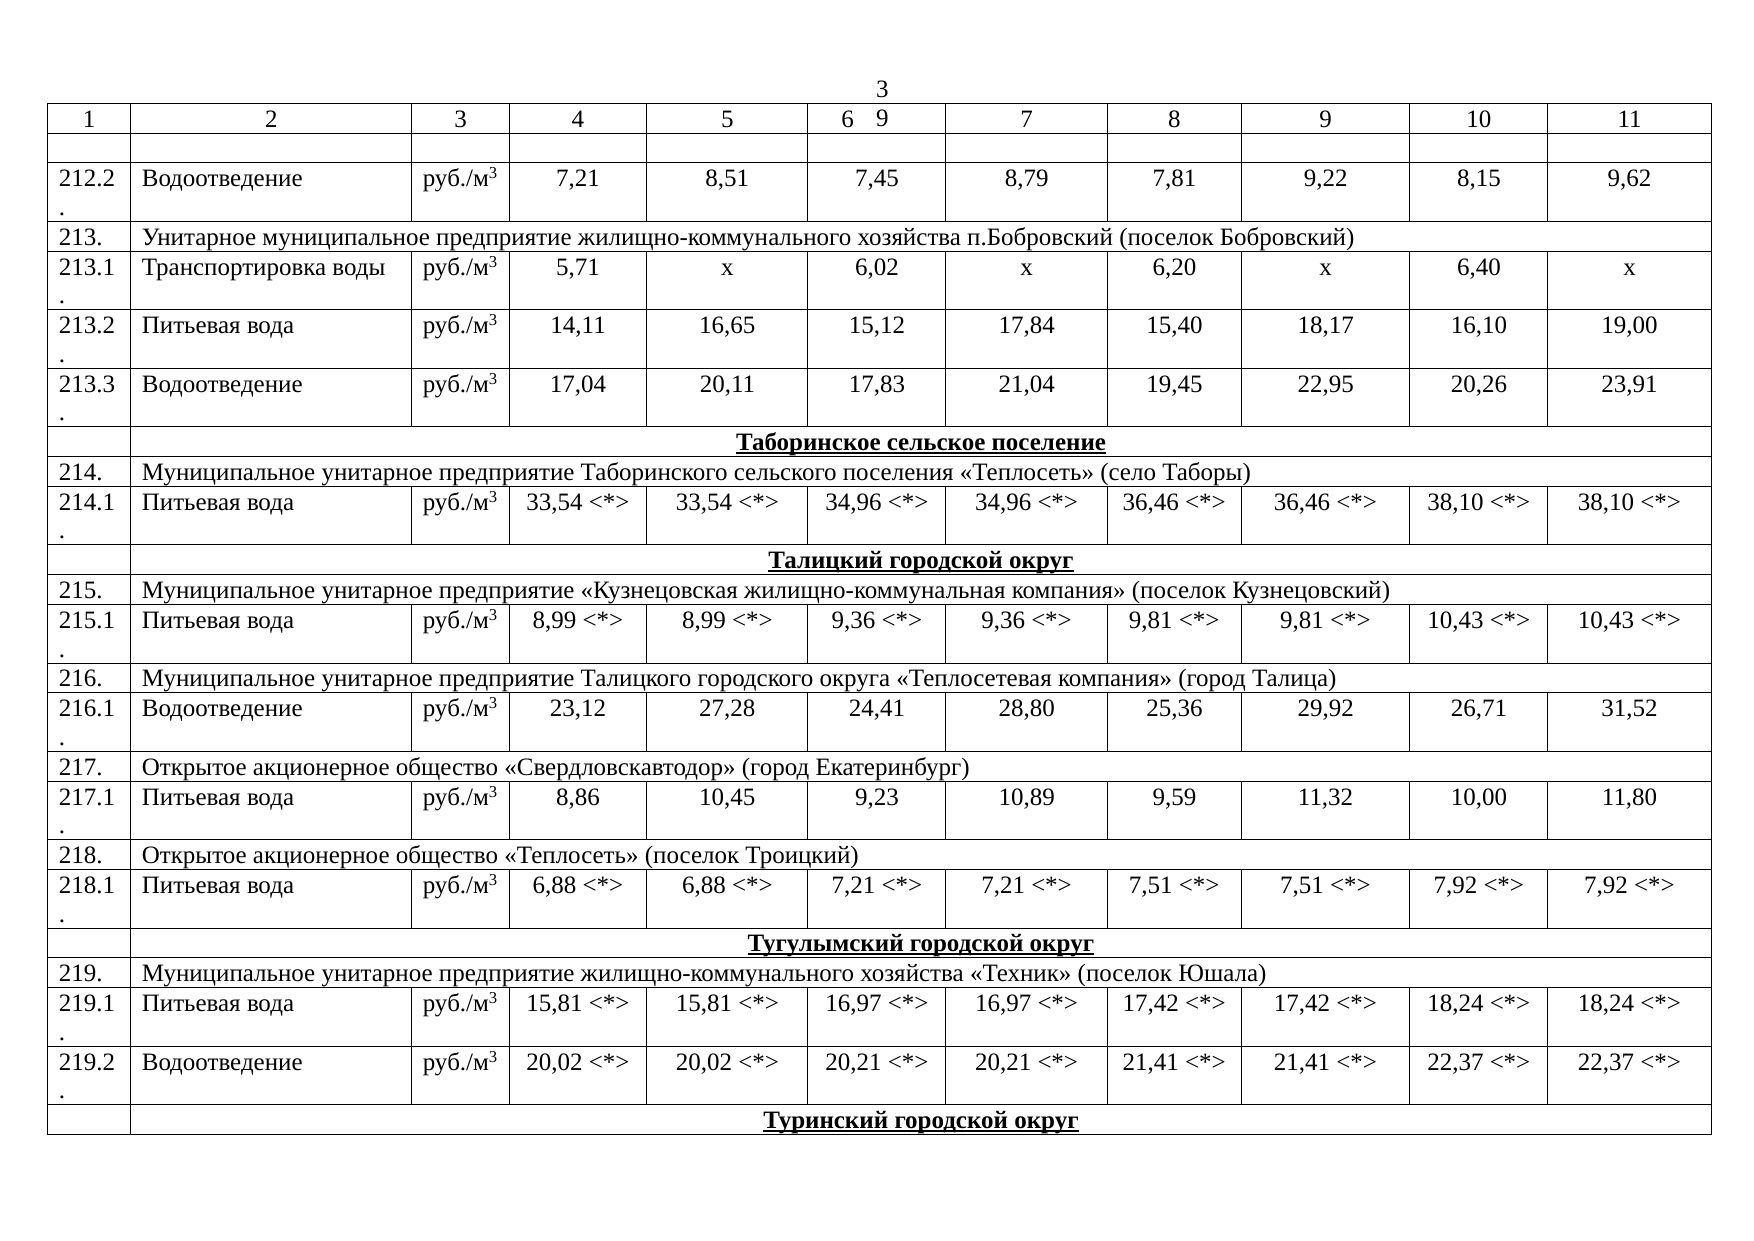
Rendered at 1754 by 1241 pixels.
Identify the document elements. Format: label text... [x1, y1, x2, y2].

table_cell 9,22 [1242, 163, 1409, 221]
table_cell 26,71 [1410, 693, 1547, 751]
table_cell х [946, 252, 1107, 309]
table_cell [1712, 1046, 1754, 1104]
table_cell руб./м3 [412, 988, 509, 1046]
table_cell 21,41 <*> [1242, 1047, 1409, 1104]
table_cell 20,21 <*> [808, 1047, 945, 1104]
table_cell Открытое акционерное общество «Свердловскавтодор» (город Екатеринбург) [131, 752, 1711, 781]
table_cell [1712, 309, 1754, 368]
table_header 5 [647, 104, 807, 132]
table_cell 5,71 [510, 252, 646, 309]
table_cell 20,26 [1410, 369, 1547, 426]
table_cell 17,42 <*> [1108, 988, 1241, 1046]
table_cell Транспортировка воды [131, 252, 411, 309]
table_cell [1712, 162, 1754, 221]
table_cell [48, 163, 130, 221]
table_cell 15,12 [808, 310, 945, 368]
table_cell [1712, 781, 1754, 839]
table_cell Талицкий городской округ [131, 545, 1711, 574]
table_cell руб./м3 [412, 369, 509, 426]
table_cell 20,21 <*> [946, 1047, 1107, 1104]
table_cell 9,36 <*> [946, 605, 1107, 662]
table_cell руб./м3 [412, 252, 509, 309]
table_cell 9,36 <*> [808, 605, 945, 662]
table_cell [1712, 368, 1754, 426]
table_header 6 [808, 104, 945, 132]
table_cell 22,37 <*> [1548, 1047, 1711, 1104]
table_cell [48, 1047, 130, 1104]
table_cell 34,96 <*> [808, 487, 945, 544]
table_cell руб./м3 [412, 487, 509, 544]
table_cell 9,23 [808, 782, 945, 839]
table_cell 10,43 <*> [1410, 605, 1547, 662]
table_cell 17,83 [808, 369, 945, 426]
table_cell 15,81 <*> [647, 988, 807, 1046]
table_cell 16,10 [1410, 310, 1547, 368]
table_cell [48, 310, 130, 368]
table_cell руб./м3 [412, 870, 509, 927]
table_cell 24,41 [808, 693, 945, 751]
table_cell 25,36 [1108, 693, 1241, 751]
table_cell 31,52 [1548, 693, 1711, 751]
table_header 4 [510, 104, 646, 132]
table_cell руб./м3 [412, 693, 509, 751]
table_cell 7,81 [1108, 163, 1241, 221]
table_cell 34,96 <*> [946, 487, 1107, 544]
table_header 9 [1242, 104, 1409, 132]
table_cell [48, 664, 130, 692]
table_header [1712, 103, 1754, 132]
table_cell 22,95 [1242, 369, 1409, 426]
table_cell [48, 545, 130, 574]
table_cell Водоотведение [131, 1047, 411, 1104]
table_cell руб./м3 [412, 782, 509, 839]
table_cell [48, 605, 130, 662]
table_cell 7,45 [808, 163, 945, 221]
table_cell [1712, 1104, 1754, 1134]
table_cell 6,20 [1108, 252, 1241, 309]
table_cell Водоотведение [131, 163, 411, 221]
table_cell 8,79 [946, 163, 1107, 221]
table_cell 10,89 [946, 782, 1107, 839]
table_cell руб./м3 [412, 1047, 509, 1104]
table_cell Открытое акционерное общество «Теплосеть» (поселок Троицкий) [131, 840, 1711, 869]
table_cell 33,54 <*> [510, 487, 646, 544]
table_cell 10,45 [647, 782, 807, 839]
table_cell Питьевая вода [131, 870, 411, 927]
table_cell 17,42 <*> [1242, 988, 1409, 1046]
table_cell х [647, 252, 807, 309]
table_header 1 [48, 104, 130, 132]
table_cell 7,51 <*> [1108, 870, 1241, 927]
table_cell [1712, 486, 1754, 544]
table_cell Туринский городской округ [131, 1105, 1711, 1134]
table_cell Таборинское сельское поселение [131, 427, 1711, 456]
table_cell [48, 252, 130, 309]
table_cell 23,12 [510, 693, 646, 751]
table_cell х [1242, 252, 1409, 309]
table_cell 8,15 [1410, 163, 1547, 221]
table_cell х [1548, 252, 1711, 309]
table_cell Унитарное муниципальное предприятие жилищно-коммунального хозяйства п.Бобровский (поселок Бобровский) [131, 222, 1711, 251]
table_cell Питьевая вода [131, 487, 411, 544]
table_cell Муниципальное унитарное предприятие Талицкого городского округа «Теплосетевая компания» (город Талица) [131, 664, 1711, 692]
table_cell 7,51 <*> [1242, 870, 1409, 927]
table_header 11 [1548, 104, 1711, 132]
table_cell [48, 575, 130, 604]
table_cell 6,88 <*> [647, 870, 807, 927]
table_cell 8,99 <*> [647, 605, 807, 662]
table_cell 7,21 <*> [946, 870, 1107, 927]
table_cell [48, 870, 130, 927]
table_cell [1712, 604, 1754, 662]
table_cell 8,51 [647, 163, 807, 221]
table_cell 6,02 [808, 252, 945, 309]
table_cell 16,65 [647, 310, 807, 368]
table_cell [1410, 134, 1547, 162]
table_cell [1712, 928, 1754, 957]
table_cell [1712, 456, 1754, 486]
table_cell 6,40 [1410, 252, 1547, 309]
table_cell 19,45 [1108, 369, 1241, 426]
table_cell Тугулымский городской округ [131, 929, 1711, 957]
table_cell [48, 988, 130, 1046]
table_cell 38,10 <*> [1410, 487, 1547, 544]
table_cell 19,00 [1548, 310, 1711, 368]
table_cell [1712, 221, 1754, 251]
table_cell [48, 427, 130, 456]
table_cell руб./м3 [412, 605, 509, 662]
table_cell 15,40 [1108, 310, 1241, 368]
table_cell [1242, 134, 1409, 162]
table_cell [510, 134, 646, 162]
table_cell 21,41 <*> [1108, 1047, 1241, 1104]
table_header 10 [1410, 104, 1547, 132]
table_cell 9,81 <*> [1108, 605, 1241, 662]
table_cell 20,11 [647, 369, 807, 426]
table_cell 17,84 [946, 310, 1107, 368]
table_cell 16,97 <*> [946, 988, 1107, 1046]
table_cell 11,32 [1242, 782, 1409, 839]
table_cell 10,00 [1410, 782, 1547, 839]
table_cell Питьевая вода [131, 310, 411, 368]
table_cell 9,59 [1108, 782, 1241, 839]
table_cell 28,80 [946, 693, 1107, 751]
table_cell [808, 134, 945, 162]
table_cell [131, 134, 411, 162]
table_cell [1712, 957, 1754, 987]
table_cell [1712, 987, 1754, 1046]
table_cell [48, 222, 130, 251]
table_header 7 [946, 104, 1107, 132]
table_cell 8,99 <*> [510, 605, 646, 662]
table_cell Муниципальное унитарное предприятие Таборинского сельского поселения «Теплосеть» (село Таборы) [131, 457, 1711, 486]
table_cell 17,04 [510, 369, 646, 426]
table_cell [48, 929, 130, 957]
table_cell руб./м3 [412, 310, 509, 368]
table_cell 20,02 <*> [647, 1047, 807, 1104]
table_cell 18,17 [1242, 310, 1409, 368]
table_cell Питьевая вода [131, 782, 411, 839]
table_cell 9,81 <*> [1242, 605, 1409, 662]
table_cell [1712, 133, 1754, 162]
table_cell [48, 752, 130, 781]
table_cell [1712, 663, 1754, 692]
table_cell 9,62 [1548, 163, 1711, 221]
table_cell Муниципальное унитарное предприятие жилищно-коммунального хозяйства «Техник» (поселок Юшала) [131, 958, 1711, 987]
table_cell [647, 134, 807, 162]
table_cell 7,92 <*> [1548, 870, 1711, 927]
table_cell [48, 369, 130, 426]
table_cell Муниципальное унитарное предприятие «Кузнецовская жилищно-коммунальная компания» (поселок Кузнецовский) [131, 575, 1711, 604]
table_cell 20,02 <*> [510, 1047, 646, 1104]
table_cell [1712, 574, 1754, 604]
table_cell 36,46 <*> [1242, 487, 1409, 544]
table_cell [1712, 839, 1754, 869]
table_cell [48, 782, 130, 839]
table_cell 21,04 [946, 369, 1107, 426]
table_cell [946, 134, 1107, 162]
table_cell [1712, 544, 1754, 574]
table_cell Питьевая вода [131, 988, 411, 1046]
table_cell 7,21 <*> [808, 870, 945, 927]
table_cell [1712, 751, 1754, 781]
table_cell 38,10 <*> [1548, 487, 1711, 544]
table_cell руб./м3 [412, 163, 509, 221]
table_cell [48, 1105, 130, 1134]
table_cell 23,91 [1548, 369, 1711, 426]
table_cell [48, 958, 130, 987]
table_cell 33,54 <*> [647, 487, 807, 544]
table_cell [412, 134, 509, 162]
table_cell 27,28 [647, 693, 807, 751]
table_cell 6,88 <*> [510, 870, 646, 927]
table_cell 14,11 [510, 310, 646, 368]
table_cell 15,81 <*> [510, 988, 646, 1046]
table_cell [1712, 869, 1754, 927]
table_cell 22,37 <*> [1410, 1047, 1547, 1104]
table_header 8 [1108, 104, 1241, 132]
table_cell 7,21 [510, 163, 646, 221]
table_cell Водоотведение [131, 693, 411, 751]
table_cell 18,24 <*> [1548, 988, 1711, 1046]
table_cell Водоотведение [131, 369, 411, 426]
table_cell [1712, 426, 1754, 456]
table_cell [48, 693, 130, 751]
table_header 2 [131, 104, 411, 132]
table_cell [48, 134, 130, 162]
table_cell [1108, 134, 1241, 162]
table_cell 18,24 <*> [1410, 988, 1547, 1046]
table_cell [1712, 251, 1754, 309]
table_cell 29,92 [1242, 693, 1409, 751]
table_cell [1548, 134, 1711, 162]
table_cell 16,97 <*> [808, 988, 945, 1046]
table_cell [48, 840, 130, 869]
table_header 3 [412, 104, 509, 132]
table_cell Питьевая вода [131, 605, 411, 662]
table_cell [48, 457, 130, 486]
table_cell 7,92 <*> [1410, 870, 1547, 927]
table_cell 8,86 [510, 782, 646, 839]
table_cell 36,46 <*> [1108, 487, 1241, 544]
table_cell 10,43 <*> [1548, 605, 1711, 662]
table_cell [48, 487, 130, 544]
table_cell 11,80 [1548, 782, 1711, 839]
table_cell [1712, 692, 1754, 751]
